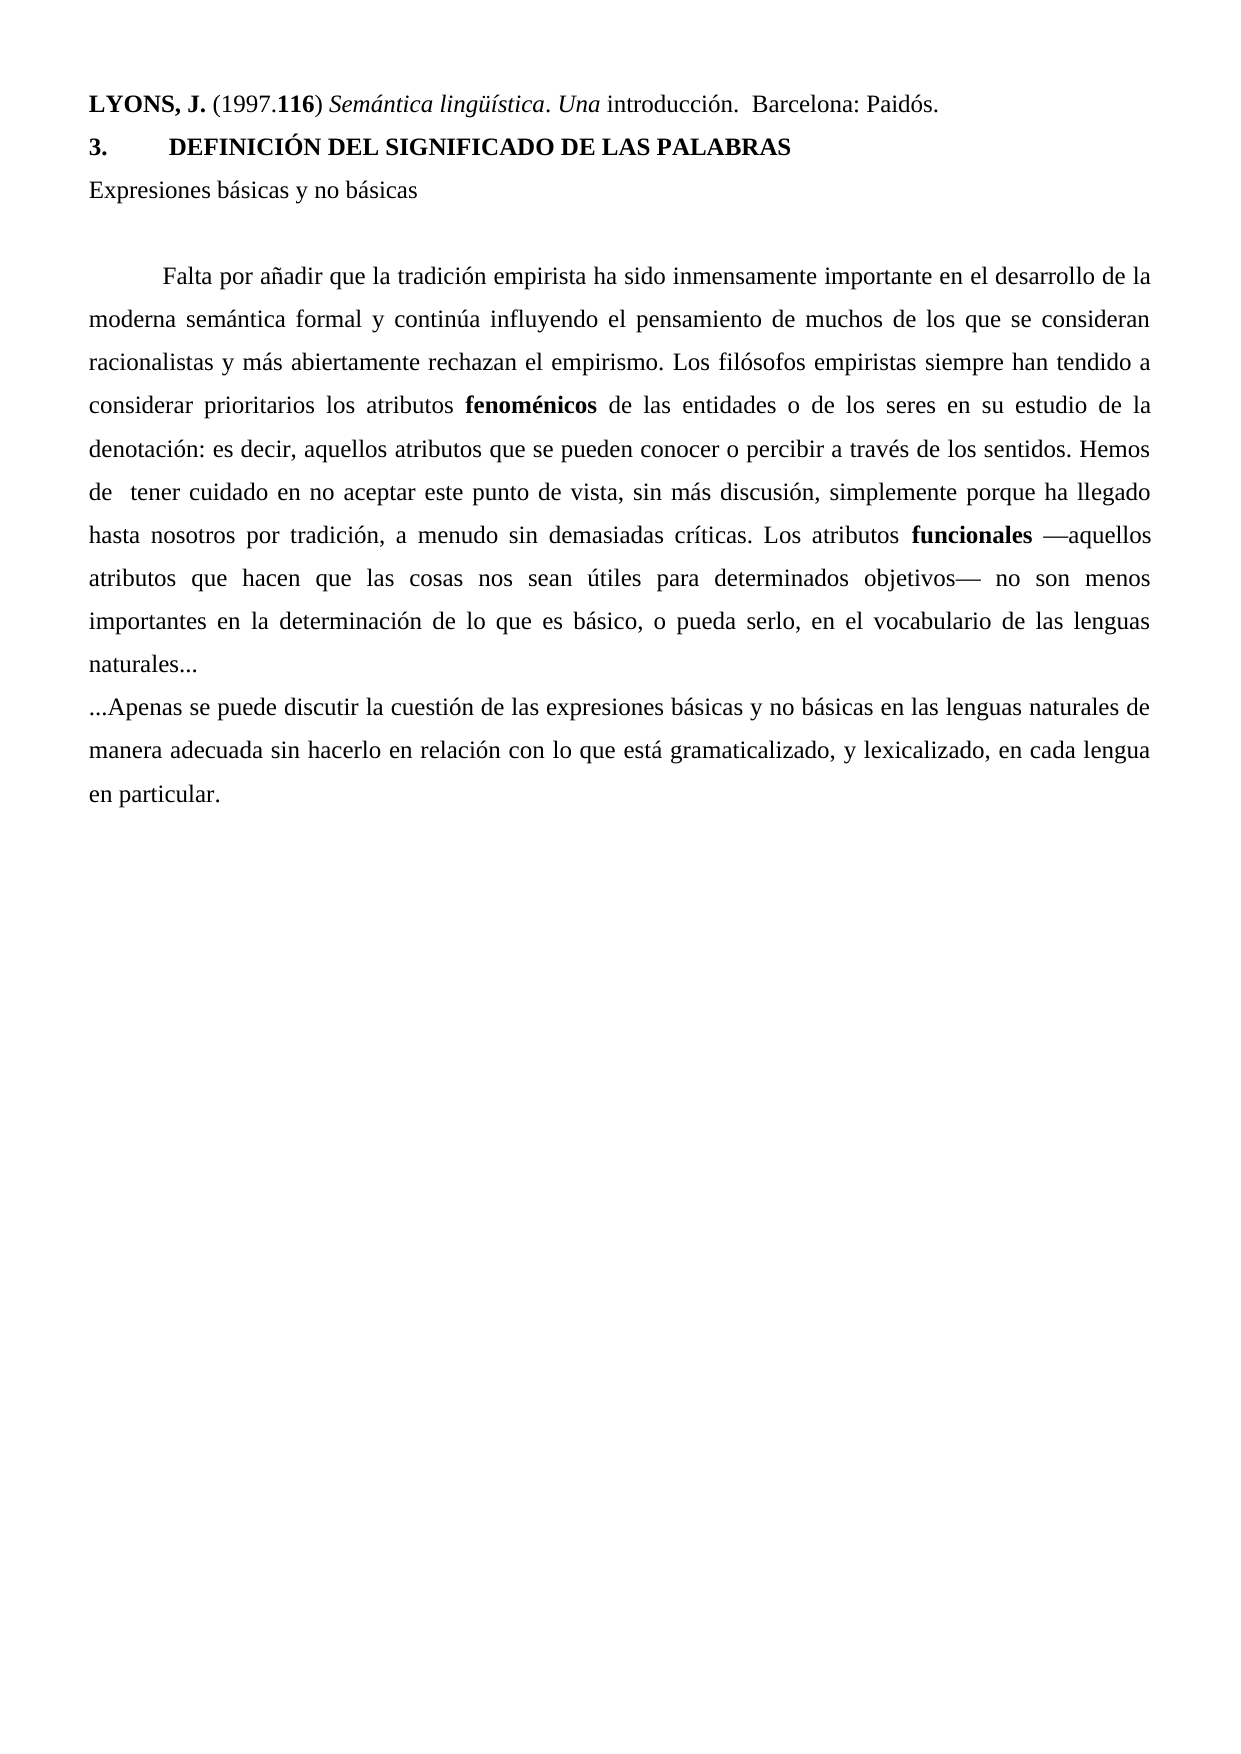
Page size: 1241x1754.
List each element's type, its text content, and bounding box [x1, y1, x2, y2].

text Expresiones básicas y no básicas [89, 175, 1152, 204]
text Falta por añadir que la tradición empirista ha sido inmensamente importante en el desarrollo de la moderna semántica formal y continúa influyendo el pensamiento de muchos de los que se consideran racionalistas y más abiertamente rechazan el empirismo. Los filósofos empiristas siempre han tendido a considerar prioritarios los atributos fenoménicos de las entidades o de los seres en su estudio de la denotación: es decir, aquellos atributos que se pueden conocer o percibir a través de los sentidos. Hemos de tener cuidado en no aceptar este punto de vista, sin más discusión, simplemente porque ha llegado hasta nosotros por tradición, a menudo sin demasiadas críticas. Los atributos funcionales —aquellos atributos que hacen que las cosas nos sean útiles para determinados objetivos— no son menos importantes en la determinación de lo que es básico, o pueda serlo, en el vocabulario de las lenguas naturales... [89, 261, 1152, 678]
text 3. DEFINICIÓN DEL SIGNIFICADO DE LAS PALABRAS [89, 132, 1152, 161]
text ...Apenas se puede discutir la cuestión de las expresiones básicas y no básicas en las lenguas naturales de manera adecuada sin hacerlo en relación con lo que está gramaticalizado, y lexicalizado, en cada lengua en particular. [89, 692, 1152, 807]
text LYONS, J. (1997.116) Semántica lingüística. Una introducción. Barcelona: Paidós. [89, 89, 1152, 117]
